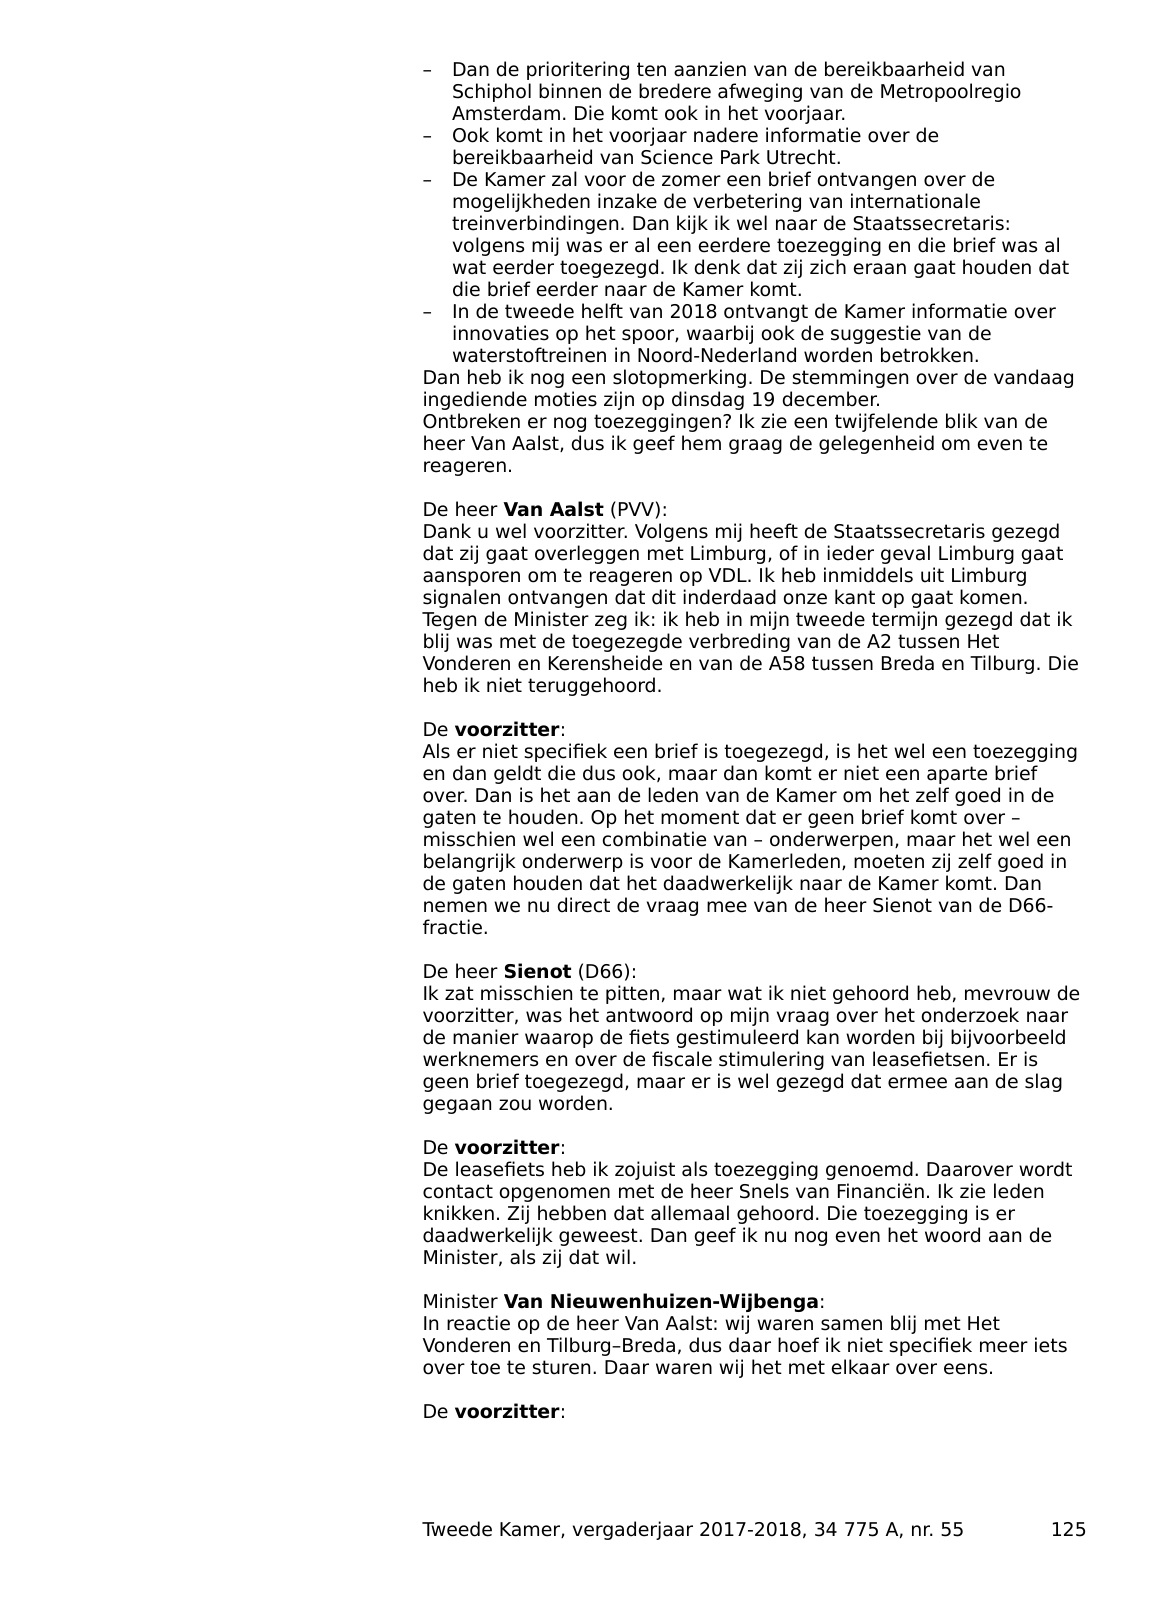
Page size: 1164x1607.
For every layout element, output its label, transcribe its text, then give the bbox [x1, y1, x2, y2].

text – In de tweede helft van 2018 ontvangt de Kamer informatie over innovaties op het spoor, waarbij ook de suggestie van de waterstoftreinen in Noord-Nederland worden betrokken. [422, 301, 1087, 367]
text De voorzitter: [422, 719, 1087, 741]
text De voorzitter: [422, 1401, 1087, 1423]
text De heer Van Aalst (PVV): [422, 499, 1087, 521]
text Ik zat misschien te pitten, maar wat ik niet gehoord heb, mevrouw de voorzitter, was het antwoord op mijn vraag over het onderzoek naar de manier waarop de fiets gestimuleerd kan worden bij bijvoorbeeld werknemers en over de fiscale stimulering van leasefietsen. Er is geen brief toegezegd, maar er is wel gezegd dat ermee aan de slag gegaan zou worden. [422, 983, 1087, 1115]
text De leasefiets heb ik zojuist als toezegging genoemd. Daarover wordt contact opgenomen met de heer Snels van Financiën. Ik zie leden knikken. Zij hebben dat allemaal gehoord. Die toezegging is er daadwerkelijk geweest. Dan geef ik nu nog even het woord aan de Minister, als zij dat wil. [422, 1159, 1087, 1269]
text De voorzitter: [422, 1137, 1087, 1159]
text In reactie op de heer Van Aalst: wij waren samen blij met Het Vonderen en Tilburg–Breda, dus daar hoef ik niet specifiek meer iets over toe te sturen. Daar waren wij het met elkaar over eens. [422, 1313, 1087, 1379]
text Dank u wel voorzitter. Volgens mij heeft de Staatssecretaris gezegd dat zij gaat overleggen met Limburg, of in ieder geval Limburg gaat aansporen om te reageren op VDL. Ik heb inmiddels uit Limburg signalen ontvangen dat dit inderdaad onze kant op gaat komen. [422, 521, 1087, 609]
text – Ook komt in het voorjaar nadere informatie over de bereikbaarheid van Science Park Utrecht. [422, 125, 1087, 169]
text Dan heb ik nog een slotopmerking. De stemmingen over de vandaag ingediende moties zijn op dinsdag 19 december. [422, 367, 1087, 411]
text Als er niet specifiek een brief is toegezegd, is het wel een toezegging en dan geldt die dus ook, maar dan komt er niet een aparte brief over. Dan is het aan de leden van de Kamer om het zelf goed in de gaten te houden. Op het moment dat er geen brief komt over – misschien wel een combinatie van – onderwerpen, maar het wel een belangrijk onderwerp is voor de Kamerleden, moeten zij zelf goed in de gaten houden dat het daadwerkelijk naar de Kamer komt. Dan nemen we nu direct de vraag mee van de heer Sienot van de D66-fractie. [422, 741, 1087, 939]
text – De Kamer zal voor de zomer een brief ontvangen over de mogelijkheden inzake de verbetering van internationale treinverbindingen. Dan kijk ik wel naar de Staatssecretaris: volgens mij was er al een eerdere toezegging en die brief was al wat eerder toegezegd. Ik denk dat zij zich eraan gaat houden dat die brief eerder naar de Kamer komt. [422, 169, 1087, 301]
text De heer Sienot (D66): [422, 961, 1087, 983]
text Tegen de Minister zeg ik: ik heb in mijn tweede termijn gezegd dat ik blij was met de toegezegde verbreding van de A2 tussen Het Vonderen en Kerensheide en van de A58 tussen Breda en Tilburg. Die heb ik niet teruggehoord. [422, 609, 1087, 697]
text Minister Van Nieuwenhuizen-Wijbenga: [422, 1291, 1087, 1313]
text Ontbreken er nog toezeggingen? Ik zie een twijfelende blik van de heer Van Aalst, dus ik geef hem graag de gelegenheid om even te reageren. [422, 411, 1087, 477]
text – Dan de prioritering ten aanzien van de bereikbaarheid van Schiphol binnen de bredere afweging van de Metropoolregio Amsterdam. Die komt ook in het voorjaar. [422, 59, 1087, 125]
